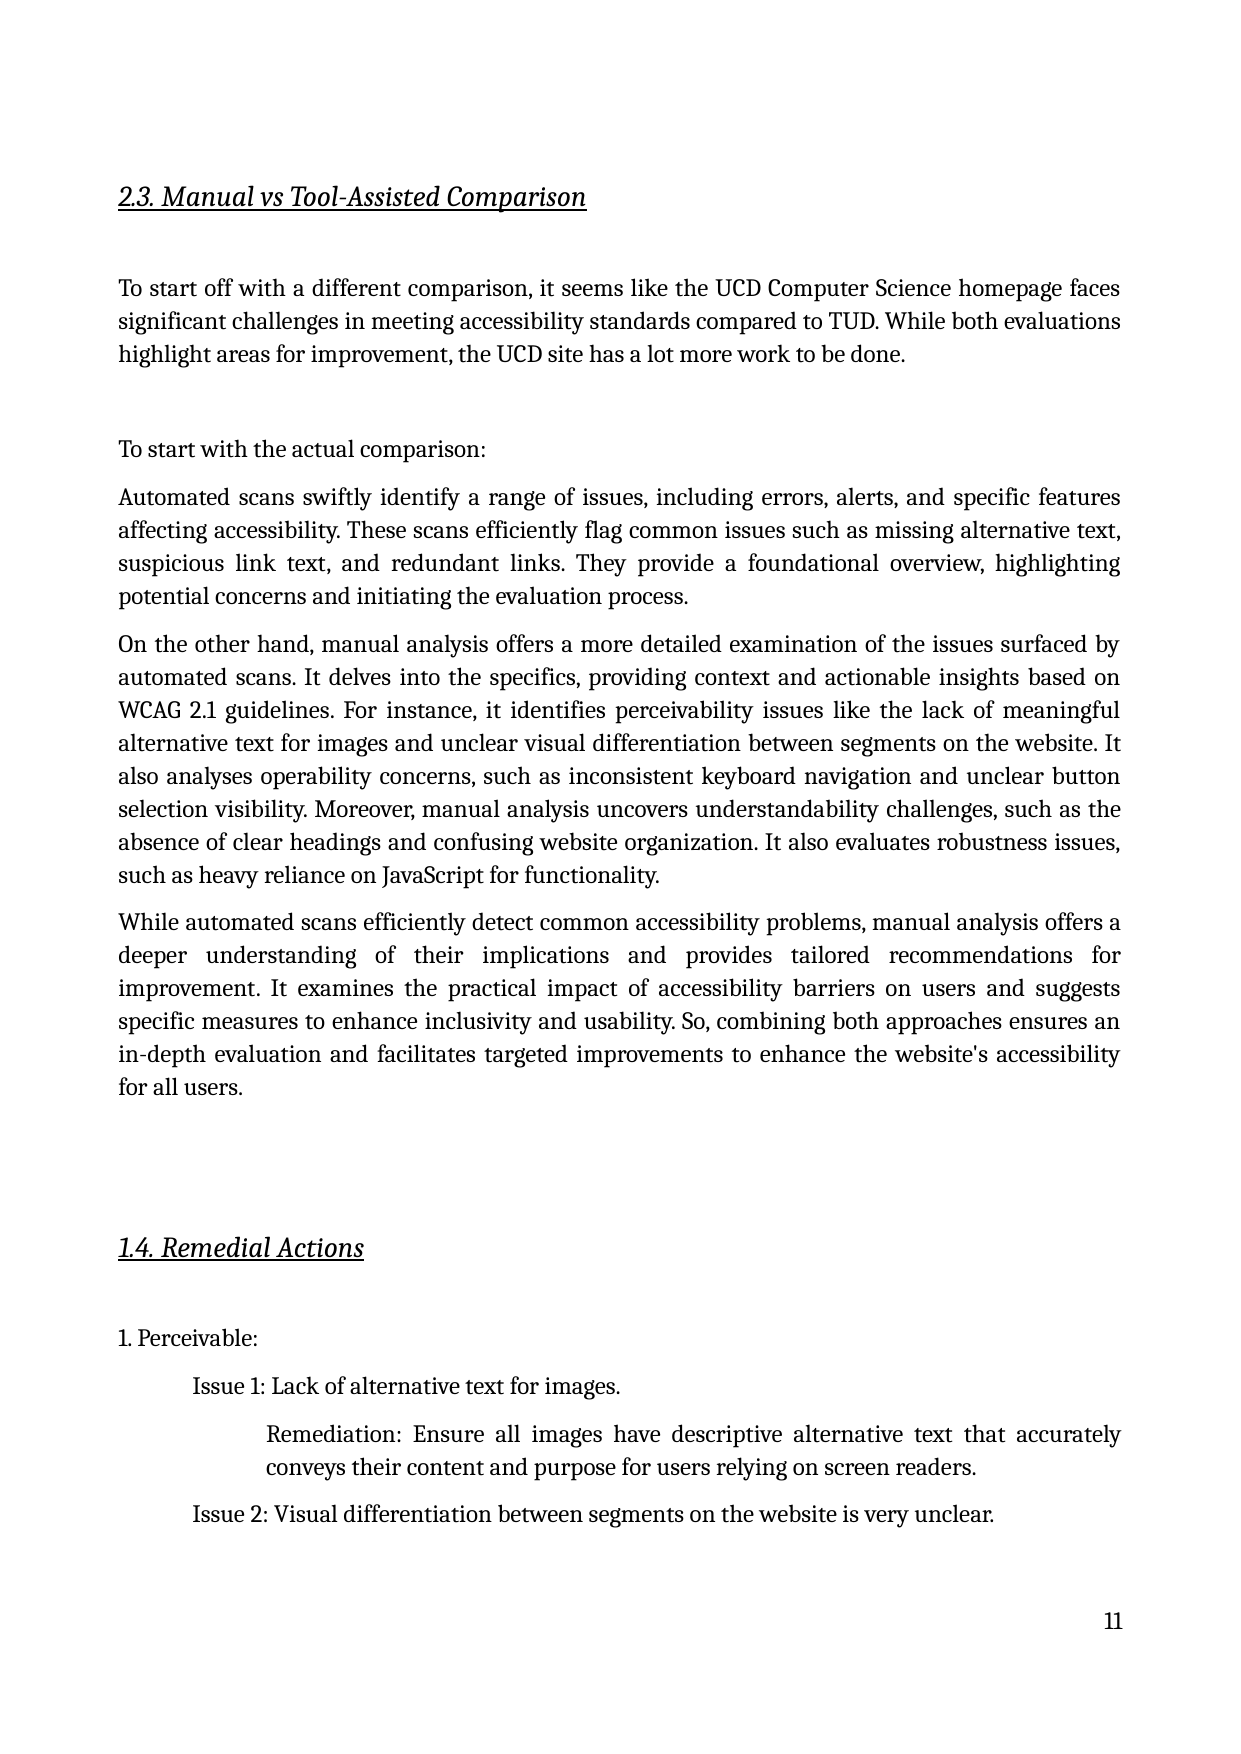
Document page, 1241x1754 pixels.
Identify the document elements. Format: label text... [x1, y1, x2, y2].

subtitle 1.4. Remedial Actions [118, 1231, 1122, 1264]
text While automated scans efficiently detect common accessibility problems, manual analysis offers a deeper understanding of their implications and provides tailored recommendations for improvement. It examines the practical impact of accessibility barriers on users and suggests specific measures to enhance inclusivity and usability. So, combining both approaches ensures an in-depth evaluation and facilitates targeted improvements to enhance the website's accessibility for all users. [118, 908, 1122, 1102]
text Issue 2: Visual differentiation between segments on the website is very unclear. [192, 1500, 1122, 1529]
text Automated scans swiftly identify a range of issues, including errors, alerts, and specific features affecting accessibility. These scans efficiently flag common issues such as missing alternative text, suspicious link text, and redundant links. They provide a foundational overview, highlighting potential concerns and initiating the evaluation process. [118, 483, 1122, 611]
text On the other hand, manual analysis offers a more detailed examination of the issues surfaced by automated scans. It delves into the specifics, providing context and actionable insights based on WCAG 2.1 guidelines. For instance, it identifies perceivability issues like the lack of meaningful alternative text for images and unclear visual differentiation between segments on the website. It also analyses operability concerns, such as inconsistent keyboard navigation and unclear button selection visibility. Moreover, manual analysis uncovers understandability challenges, such as the absence of clear headings and confusing website organization. It also evaluates robustness issues, such as heavy reliance on JavaScript for functionality. [118, 629, 1122, 889]
text To start with the actual comparison: [118, 435, 1122, 464]
text Remediation: Ensure all images have descriptive alternative text that accurately conveys their content and purpose for users relying on screen readers. [266, 1419, 1122, 1481]
text To start off with a different comparison, it seems like the UCD Computer Science homepage faces significant challenges in meeting accessibility standards compared to TUD. While both evaluations highlight areas for improvement, the UCD site has a lot more work to be done. [118, 274, 1122, 369]
text Issue 1: Lack of alternative text for images. [192, 1372, 1122, 1401]
text 1. Perceivable: [118, 1324, 1122, 1353]
subtitle 2.3. Manual vs Tool-Assisted Comparison [118, 180, 1122, 214]
